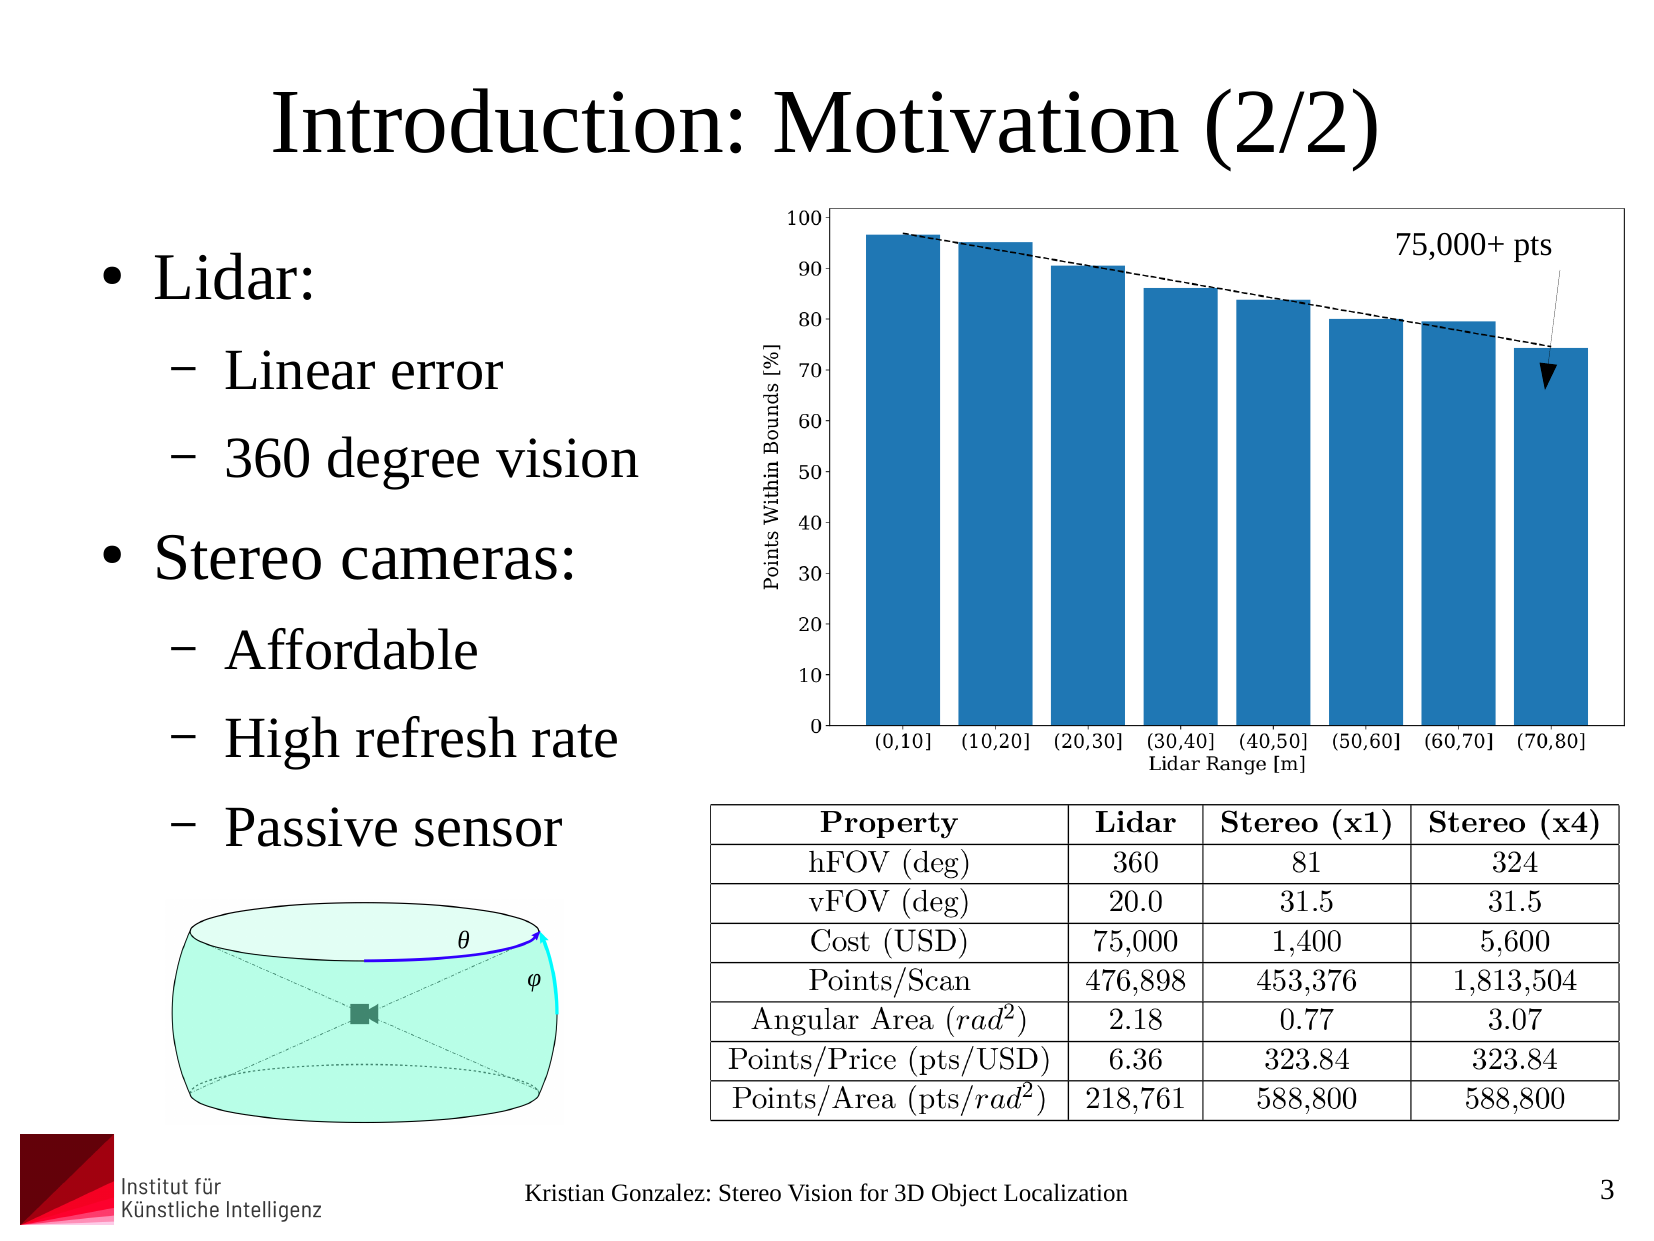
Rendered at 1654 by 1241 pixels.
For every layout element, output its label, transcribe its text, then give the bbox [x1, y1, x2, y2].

picture [705, 798, 1624, 1126]
title Introduction: Motivation (2/2) [170, 53, 1483, 189]
list Lidar: Linear error 360 degree vision Stereo cameras: Affordable High refresh rate Passive sensor [82, 240, 1571, 1126]
text_box 75,000+ pts [1380, 218, 1568, 271]
picture [165, 899, 564, 1125]
picture [20, 1134, 321, 1225]
picture [759, 206, 1626, 777]
